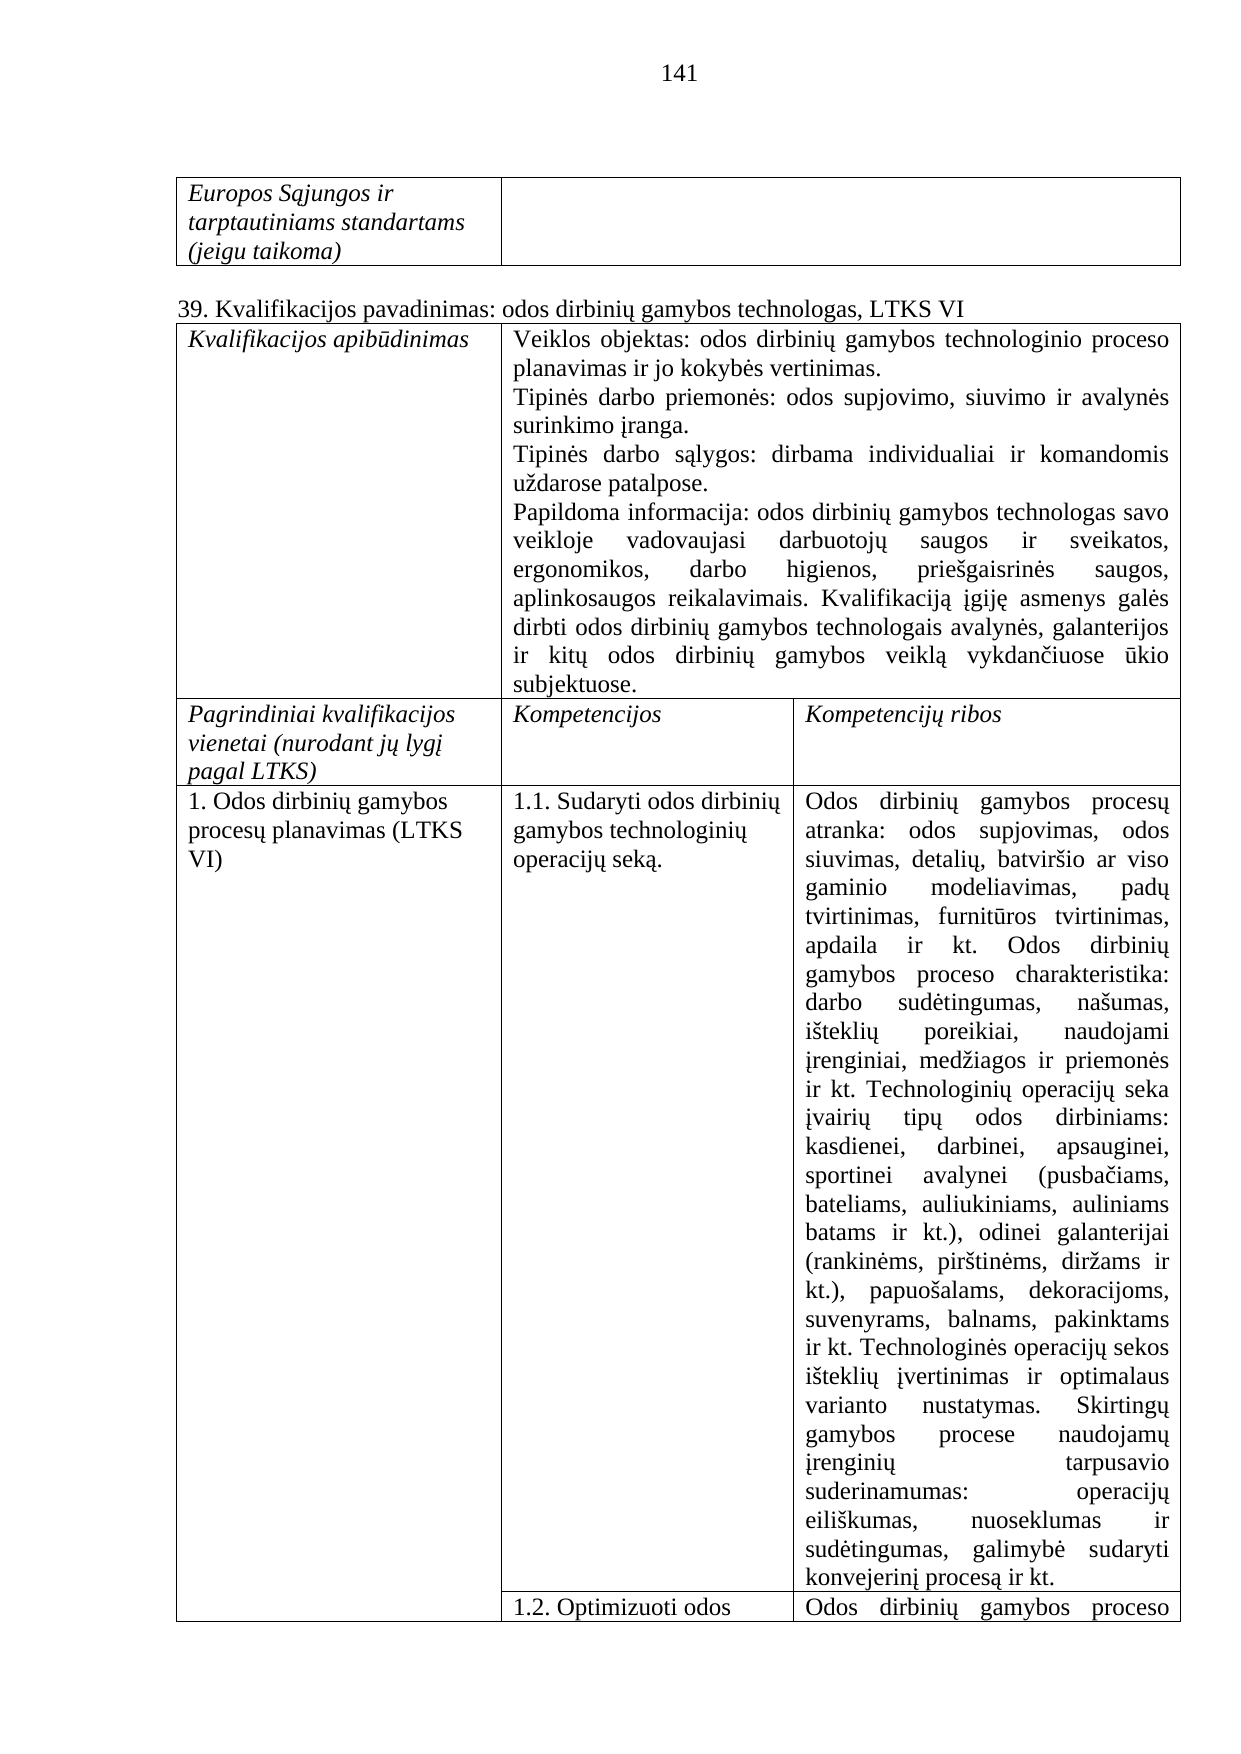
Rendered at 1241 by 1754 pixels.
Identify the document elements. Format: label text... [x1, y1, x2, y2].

table_cell [502, 178, 1180, 264]
table_cell 1.2. Optimizuoti odos [502, 1592, 793, 1621]
table_cell 1.1. Sudaryti odos dirbinių gamybos technologinių operacijų seką. [502, 786, 793, 1591]
table_cell Pagrindiniai kvalifikacijos vienetai (nurodant jų lygį pagal LTKS) [177, 699, 501, 785]
table_cell Kompetencijų ribos [794, 699, 1180, 785]
table_cell Europos Sąjungos ir tarptautiniams standartams (jeigu taikoma) [177, 178, 501, 264]
table_header Veiklos objektas: odos dirbinių gamybos technologinio proceso planavimas ir jo kokybės vertinimas. Tipinės darbo priemonės: odos supjovimo, siuvimo ir avalynės surinkimo įranga. Tipinės darbo sąlygos: dirbama individualiai ir komandomis uždarose patalpose. Papildoma informacija: odos dirbinių gamybos technologas savo veikloje vadovaujasi darbuotojų saugos ir sveikatos, ergonomikos, darbo higienos, priešgaisrinės saugos, aplinkosaugos reikalavimais. Kvalifikaciją įgiję asmenys galės dirbti odos dirbinių gamybos technologais avalynės, galanterijos ir kitų odos dirbinių gamybos veiklą vykdančiuose ūkio subjektuose. [502, 324, 1180, 698]
table_header Kvalifikacijos apibūdinimas [177, 324, 501, 698]
table_cell Kompetencijos [502, 699, 793, 785]
table_cell Odos dirbinių gamybos procesų atranka: odos supjovimas, odos siuvimas, detalių, batviršio ar viso gaminio modeliavimas, padų tvirtinimas, furnitūros tvirtinimas, apdaila ir kt. Odos dirbinių gamybos proceso charakteristika: darbo sudėtingumas, našumas, išteklių poreikiai, naudojami įrenginiai, medžiagos ir priemonės ir kt. Technologinių operacijų seka įvairių tipų odos dirbiniams: kasdienei, darbinei, apsauginei, sportinei avalynei (pusbačiams, bateliams, auliukiniams, auliniams batams ir kt.), odinei galanterijai (rankinėms, pirštinėms, diržams ir kt.), papuošalams, dekoracijoms, suvenyrams, balnams, pakinktams ir kt. Technologinės operacijų sekos išteklių įvertinimas ir optimalaus varianto nustatymas. Skirtingų gamybos procese naudojamų įrenginių tarpusavio suderinamumas: operacijų eiliškumas, nuoseklumas ir sudėtingumas, galimybė sudaryti konvejerinį procesą ir kt. [794, 786, 1180, 1591]
table_cell 1. Odos dirbinių gamybos procesų planavimas (LTKS VI) [177, 786, 501, 1621]
table_cell Odos dirbinių gamybos proceso [794, 1592, 1180, 1621]
text 39. Kvalifikacijos pavadinimas: odos dirbinių gamybos technologas, LTKS VI [177, 294, 1181, 323]
